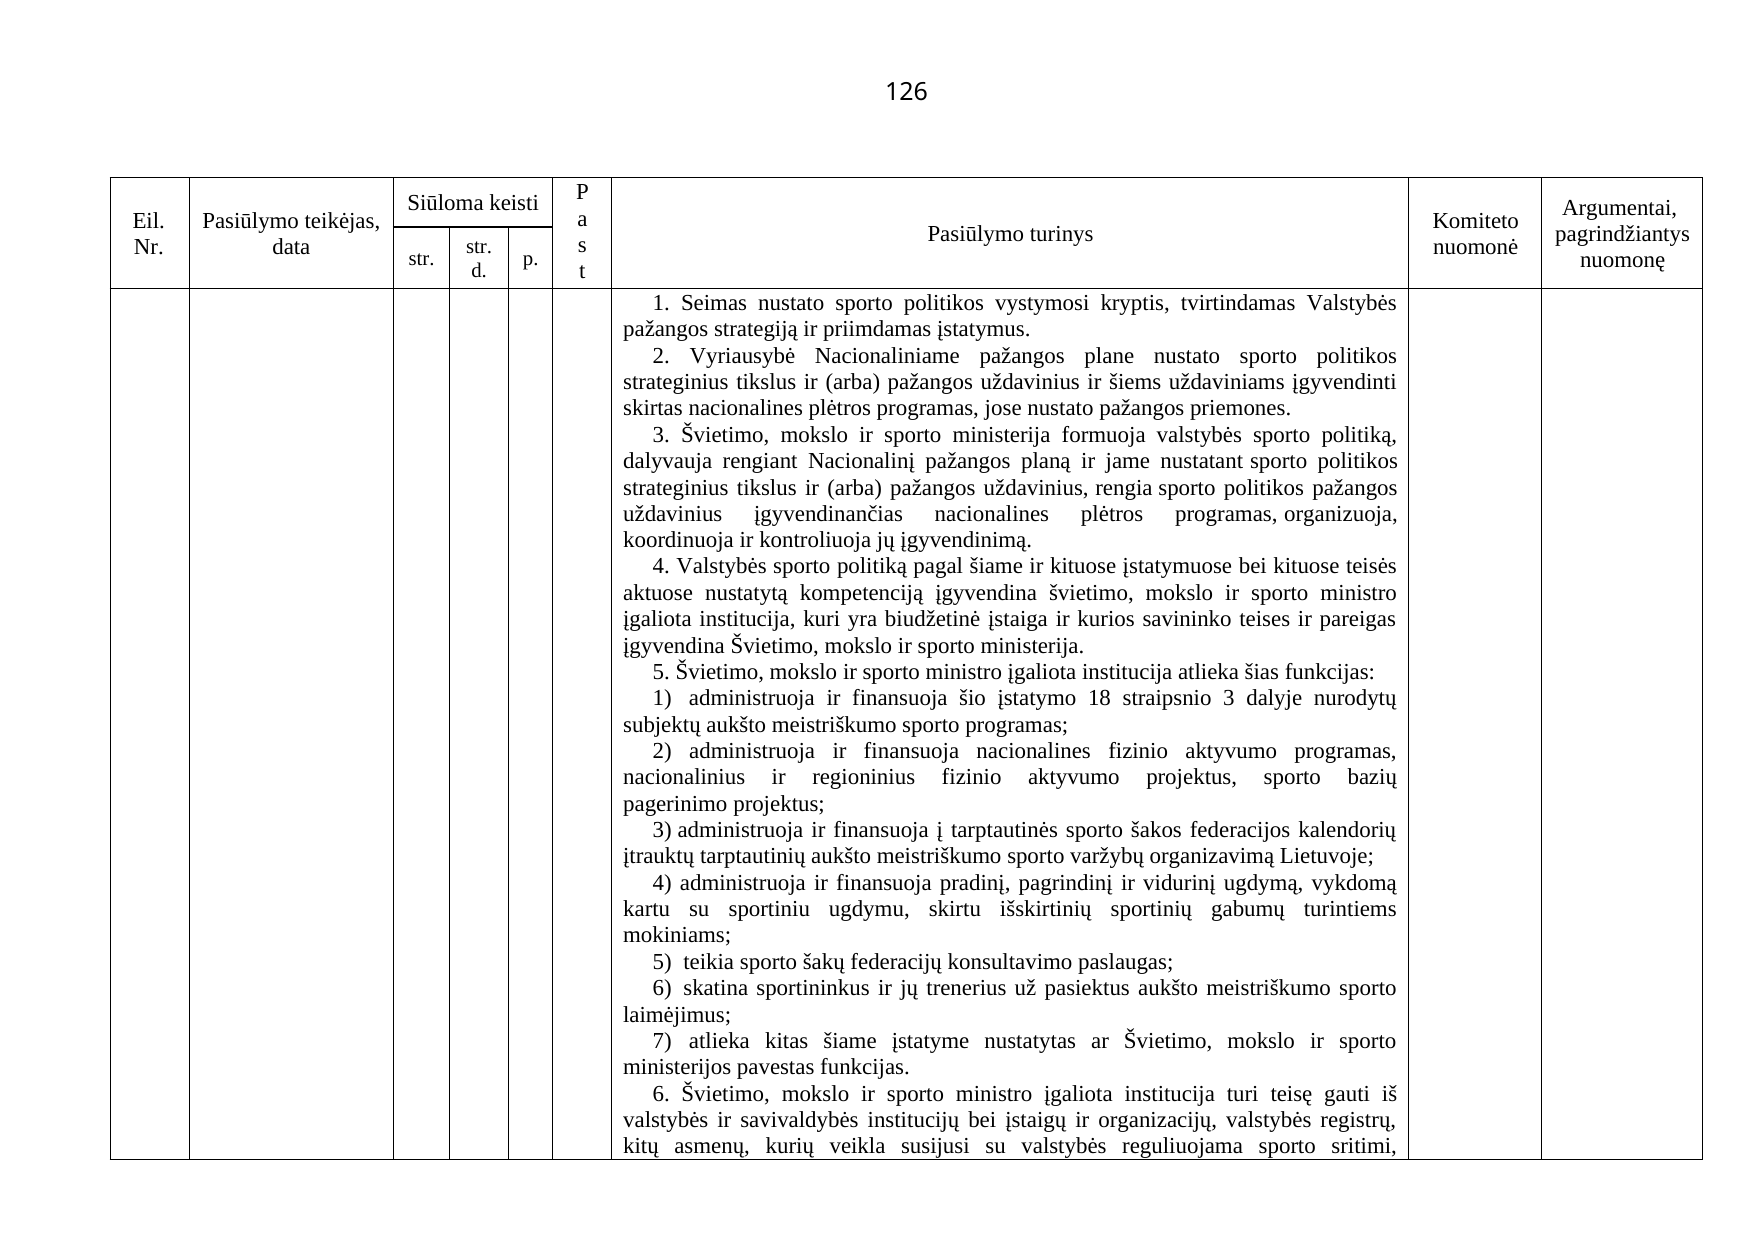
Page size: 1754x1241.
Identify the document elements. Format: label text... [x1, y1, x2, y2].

table_header Pasiūlymo teikėjas, data [190, 178, 393, 288]
table_cell [1542, 289, 1702, 1159]
table_cell str. d. [450, 228, 508, 288]
table_cell [509, 289, 552, 1159]
table_cell [450, 289, 508, 1159]
table_cell str. [394, 228, 449, 288]
table_cell [553, 289, 611, 1159]
table_header Eil. Nr. [111, 178, 189, 288]
table_header Pastabos [553, 178, 611, 288]
table_header Pasiūlymo turinys [612, 178, 1408, 288]
table_cell [1409, 289, 1541, 1159]
table_header Siūloma keisti [394, 178, 552, 226]
table_cell [394, 289, 449, 1159]
table_header Komiteto nuomonė [1409, 178, 1541, 288]
table_cell p. [509, 228, 552, 288]
table_cell 1. Seimas nustato sporto politikos vystymosi kryptis, tvirtindamas Valstybės pažangos strategiją ir priimdamas įstatymus. 2. Vyriausybė Nacionaliniame pažangos plane nustato sporto politikos strateginius tikslus ir (arba) pažangos uždavinius ir šiems uždaviniams įgyvendinti skirtas nacionalines plėtros programas, jose nustato pažangos priemones. 3. Švietimo, mokslo ir sporto ministerija formuoja valstybės sporto politiką, dalyvauja rengiant Nacionalinį pažangos planą ir jame nustatant sporto politikos strateginius tikslus ir (arba) pažangos uždavinius, rengia sporto politikos pažangos uždavinius įgyvendinančias nacionalines plėtros programas, organizuoja, koordinuoja ir kontroliuoja jų įgyvendinimą. 4. Valstybės sporto politiką pagal šiame ir kituose įstatymuose bei kituose teisės aktuose nustatytą kompetenciją įgyvendina švietimo, mokslo ir sporto ministro įgaliota institucija, kuri yra biudžetinė įstaiga ir kurios savininko teises ir pareigas įgyvendina Švietimo, mokslo ir sporto ministerija. 5. Švietimo, mokslo ir sporto ministro įgaliota institucija atlieka šias funkcijas: 1) administruoja ir finansuoja šio įstatymo 18 straipsnio 3 dalyje nurodytų subjektų aukšto meistriškumo sporto programas; 2) administruoja ir finansuoja nacionalines fizinio aktyvumo programas, nacionalinius ir regioninius fizinio aktyvumo projektus, sporto bazių pagerinimo projektus; 3) administruoja ir finansuoja į tarptautinės sporto šakos federacijos kalendorių įtrauktų tarptautinių aukšto meistriškumo sporto varžybų organizavimą Lietuvoje; 4) administruoja ir finansuoja pradinį, pagrindinį ir vidurinį ugdymą, vykdomą kartu su sportiniu ugdymu, skirtu išskirtinių sportinių gabumų turintiems mokiniams; 5) teikia sporto šakų federacijų konsultavimo paslaugas; 6) skatina sportininkus ir jų trenerius už pasiektus aukšto meistriškumo sporto laimėjimus; 7) atlieka kitas šiame įstatyme nustatytas ar Švietimo, mokslo ir sporto ministerijos pavestas funkcijas. 6. Švietimo, mokslo ir sporto ministro įgaliota institucija turi teisę gauti iš valstybės ir savivaldybės institucijų bei įstaigų ir organizacijų, valstybės registrų, kitų asmenų, kurių veikla susijusi su valstybės reguliuojama sporto sritimi, [612, 289, 1408, 1159]
table_cell [190, 289, 393, 1159]
table_cell [111, 289, 189, 1159]
table_header Argumentai, pagrindžiantys nuomonę [1542, 178, 1702, 288]
